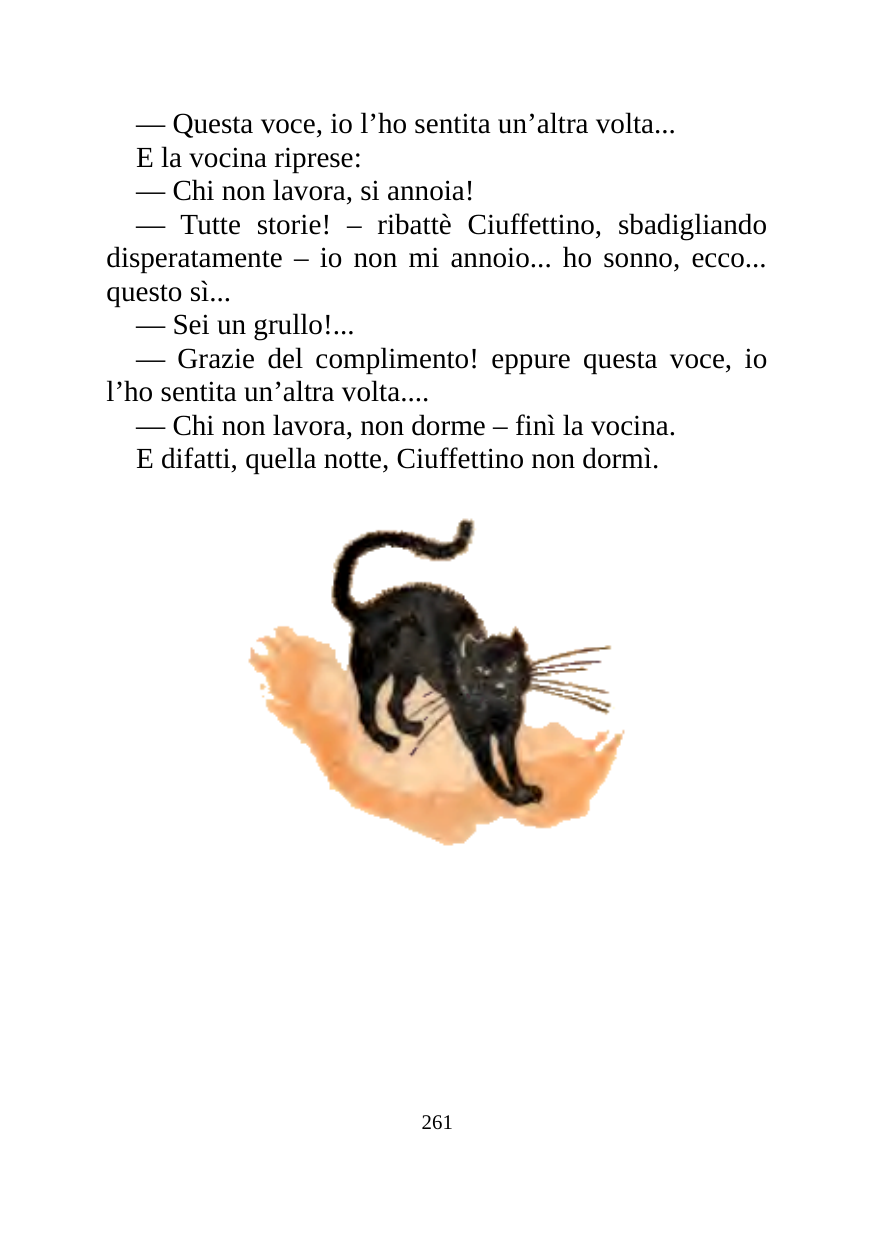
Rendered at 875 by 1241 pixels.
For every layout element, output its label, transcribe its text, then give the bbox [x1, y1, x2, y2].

text — Grazie del complimento! eppure questa voce, io l’ho sentita un’altra volta.... [106, 341, 768, 408]
text — Questa voce, io l’ho sentita un’altra volta... [106, 106, 768, 140]
text — Tutte storie! – ribattè Ciuffettino, sbadigliando disperatamente – io non mi annoio... ho sonno, ecco... questo sì... [106, 207, 768, 307]
text E difatti, quella notte, Ciuffettino non dormì. [106, 442, 768, 475]
text — Chi non lavora, non dorme – finì la vocina. [106, 408, 768, 442]
text — Chi non lavora, si annoia! [106, 173, 768, 207]
text E la vocina riprese: [106, 140, 768, 173]
text — Sei un grullo!... [106, 307, 768, 341]
picture [228, 475, 646, 865]
